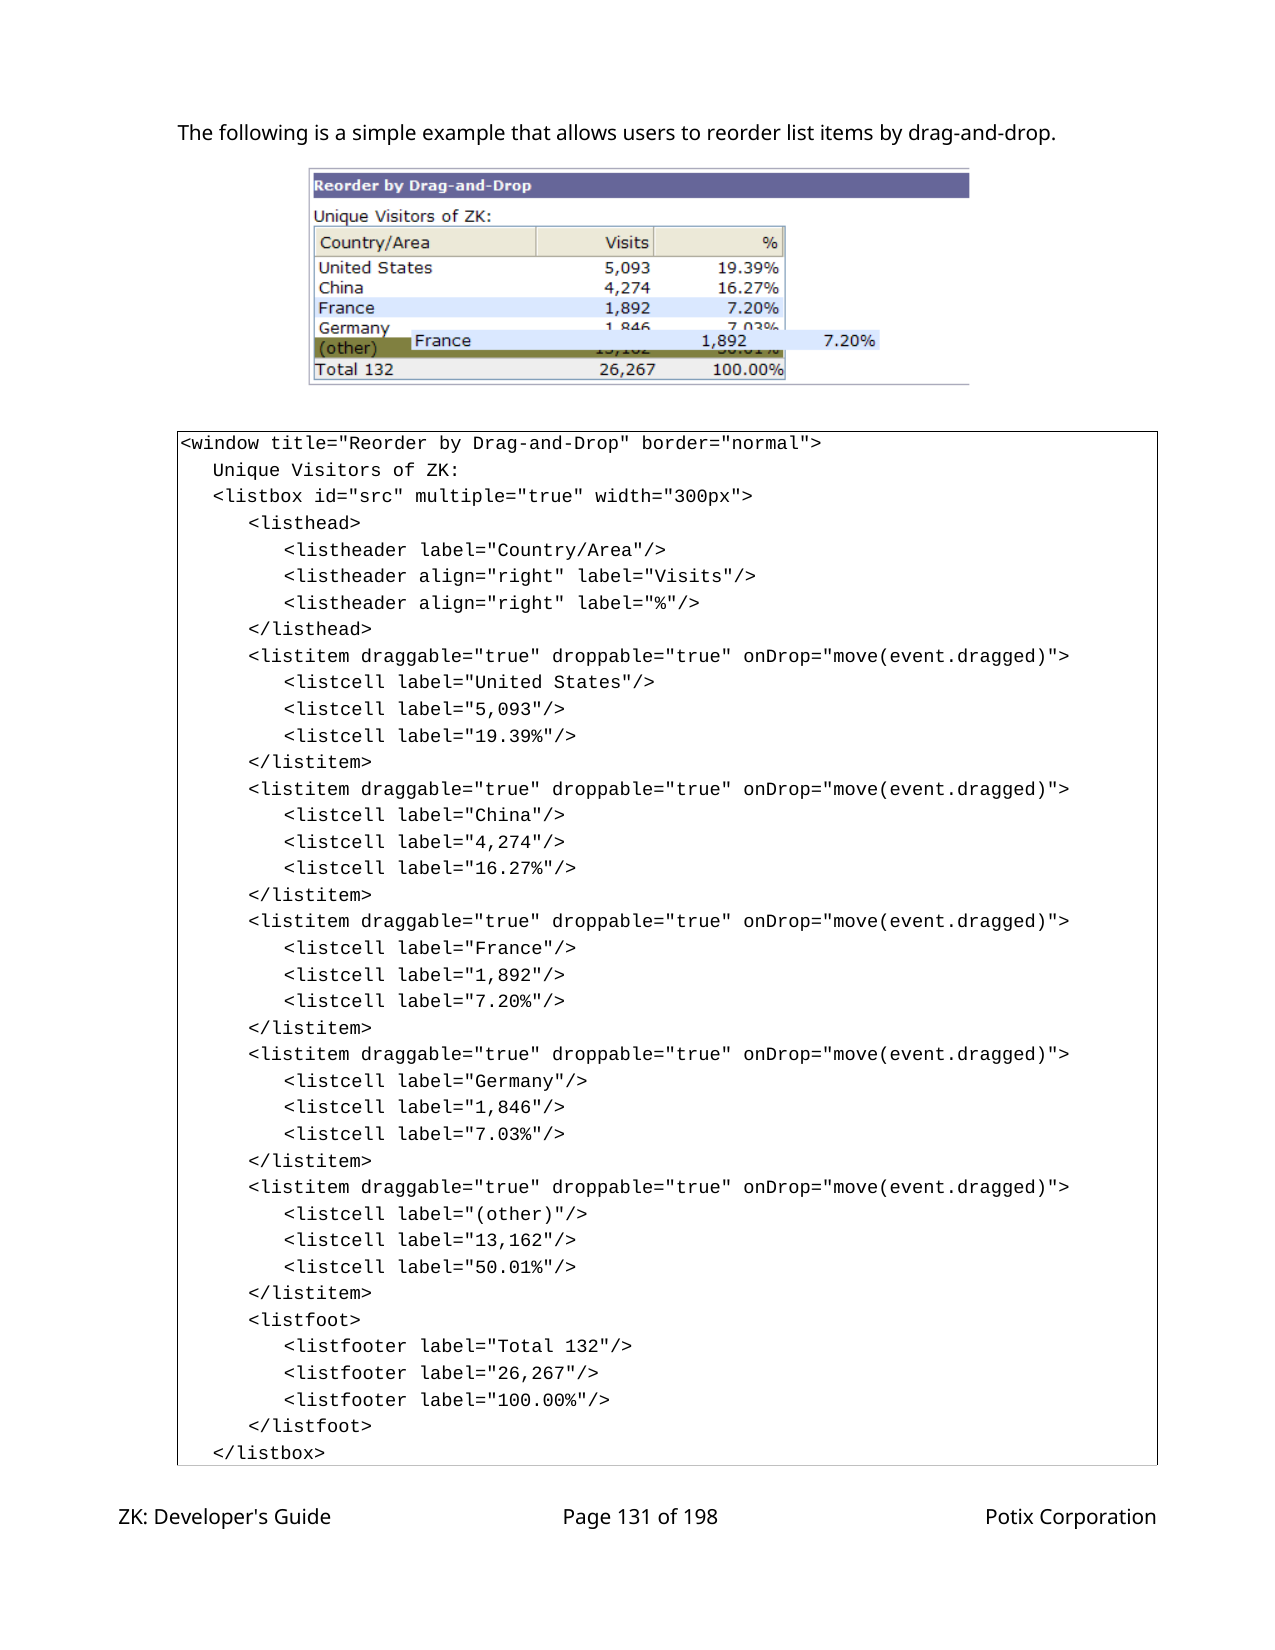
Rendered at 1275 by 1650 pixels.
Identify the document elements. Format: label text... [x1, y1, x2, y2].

text <window title="Reorder by Drag-and-Drop" border="normal"> Unique Visitors of ZK: <listbox id="src" multiple="true" width="300px"> <listhead> <listheader label="Country/Area"/> <listheader align="right" label="Visits"/> <listheader align="right" label="%"/> </listhead> <listitem draggable="true" droppable="true" onDrop="move(event.dragged)"> <listcell label="United States"/> <listcell label="5,093"/> <listcell label="19.39%"/> </listitem> <listitem draggable="true" droppable="true" onDrop="move(event.dragged)"> <listcell label="China"/> <listcell label="4,274"/> <listcell label="16.27%"/> </listitem> <listitem draggable="true" droppable="true" onDrop="move(event.dragged)"> <listcell label="France"/> <listcell label="1,892"/> <listcell label="7.20%"/> </listitem> <listitem draggable="true" droppable="true" onDrop="move(event.dragged)"> <listcell label="Germany"/> <listcell label="1,846"/> <listcell label="7.03%"/> </listitem> <listitem draggable="true" droppable="true" onDrop="move(event.dragged)"> <listcell label="(other)"/> <listcell label="13,162"/> <listcell label="50.01%"/> </listitem> <listfoot> <listfooter label="Total 132"/> <listfooter label="26,267"/> <listfooter label="100.00%"/> </listfoot> </listbox> [178, 432, 1157, 1465]
picture [305, 164, 970, 389]
text The following is a simple example that allows users to reorder list items by drag-and-drop. [177, 118, 1157, 146]
